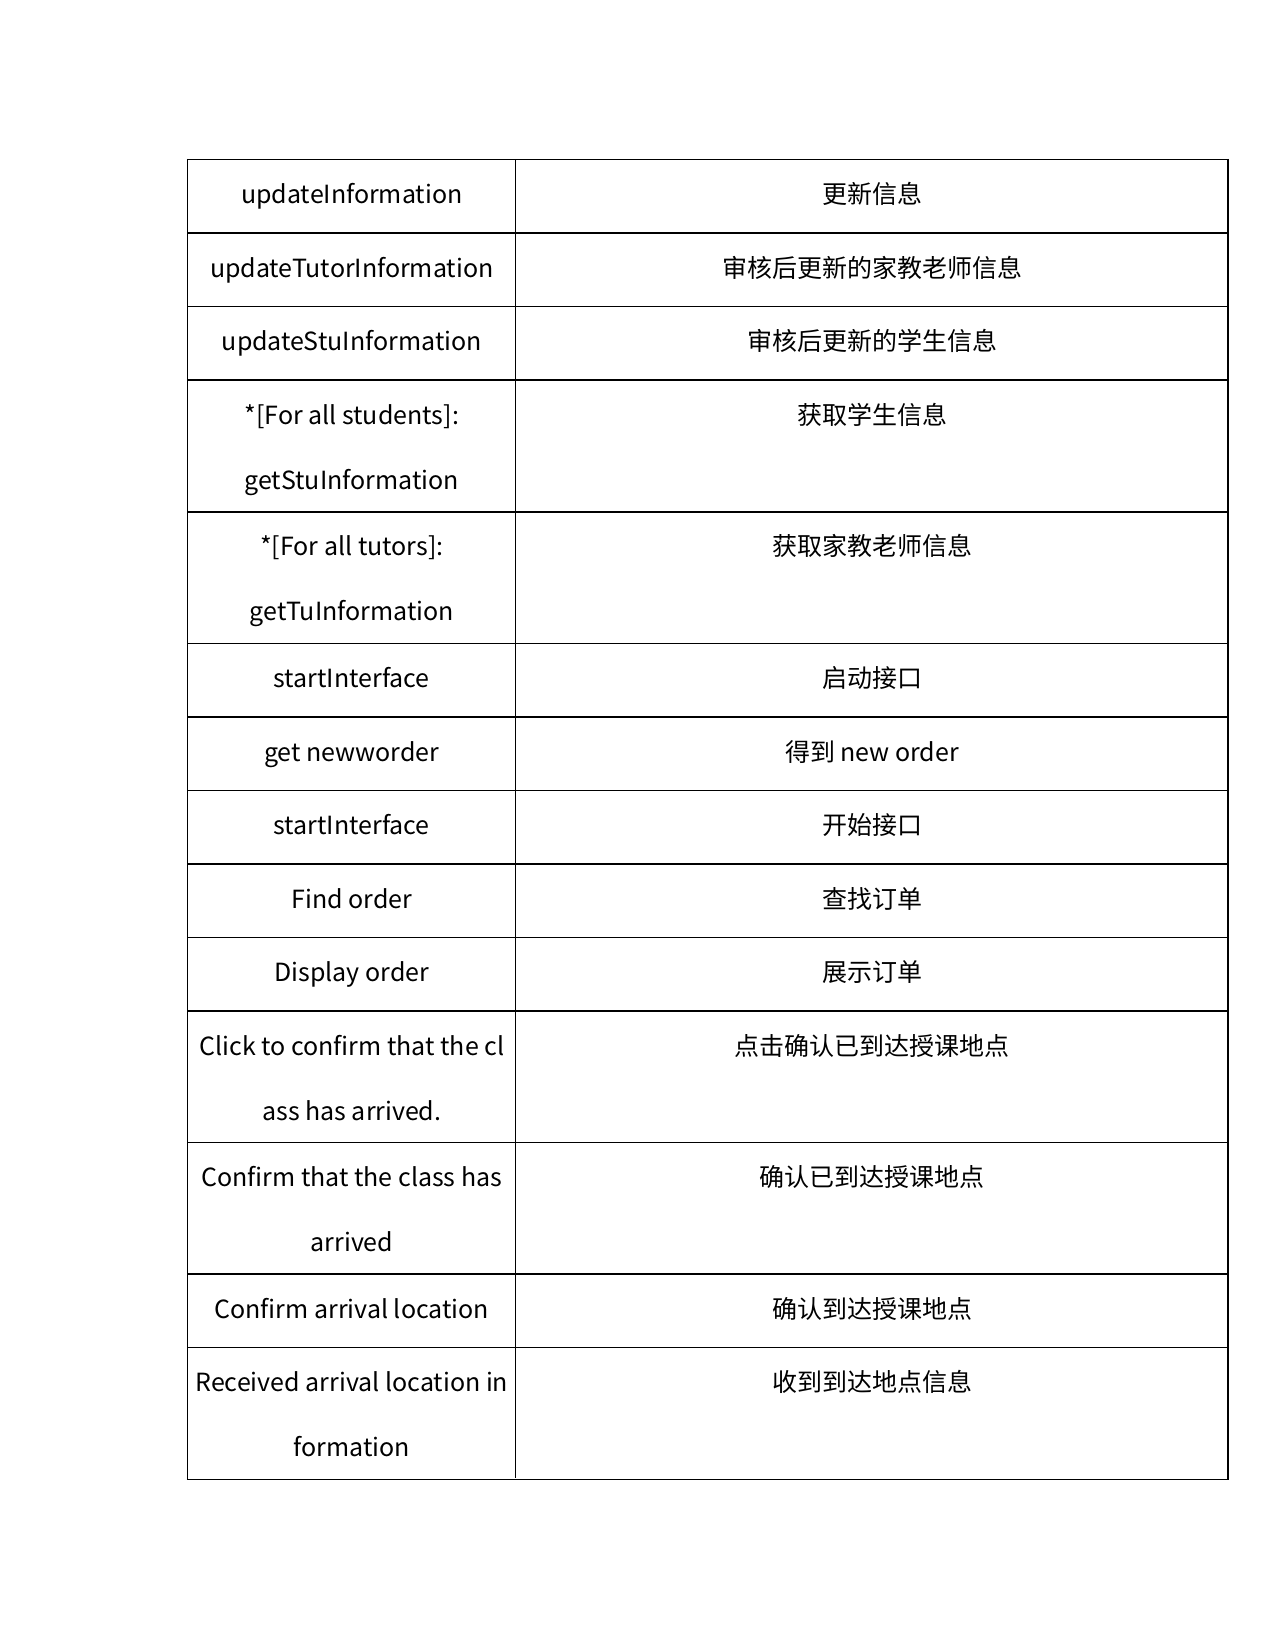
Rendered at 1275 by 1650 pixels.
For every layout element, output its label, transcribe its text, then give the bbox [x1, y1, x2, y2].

table_cell *[For all students]: getStuInformation [188, 381, 515, 511]
table_cell 收到到达地点信息 [516, 1348, 1227, 1478]
table_cell 获取家教老师信息 [516, 513, 1227, 642]
table_cell Confirm arrival location [188, 1275, 515, 1347]
table_cell Confirm that the class has arrived [188, 1143, 515, 1273]
table_cell Received arrival location information [188, 1348, 515, 1478]
table_cell 更新信息 [516, 160, 1227, 232]
table_cell Click to confirm that the class has arrived. [188, 1012, 515, 1142]
table_cell 展示订单 [516, 938, 1227, 1010]
table_cell 审核后更新的学生信息 [516, 307, 1227, 379]
table_cell 开始接口 [516, 791, 1227, 863]
table_cell 获取学生信息 [516, 381, 1227, 511]
table_cell 确认到达授课地点 [516, 1275, 1227, 1347]
table_cell *[For all tutors]: getTuInformation [188, 513, 515, 642]
table_cell Display order [188, 938, 515, 1010]
table_cell 确认已到达授课地点 [516, 1143, 1227, 1273]
table_cell 查找订单 [516, 865, 1227, 937]
table_cell 启动接口 [516, 644, 1227, 716]
table_cell startInterface [188, 644, 515, 716]
table_cell updateInformation [188, 160, 515, 232]
table_cell startInterface [188, 791, 515, 863]
table_cell get newworder [188, 718, 515, 789]
table_cell 点击确认已到达授课地点 [516, 1012, 1227, 1142]
table_cell 得到new order [516, 718, 1227, 789]
table_cell updateStuInformation [188, 307, 515, 379]
table_cell 审核后更新的家教老师信息 [516, 234, 1227, 306]
table_cell updateTutorInformation [188, 234, 515, 306]
table_cell Find order [188, 865, 515, 937]
